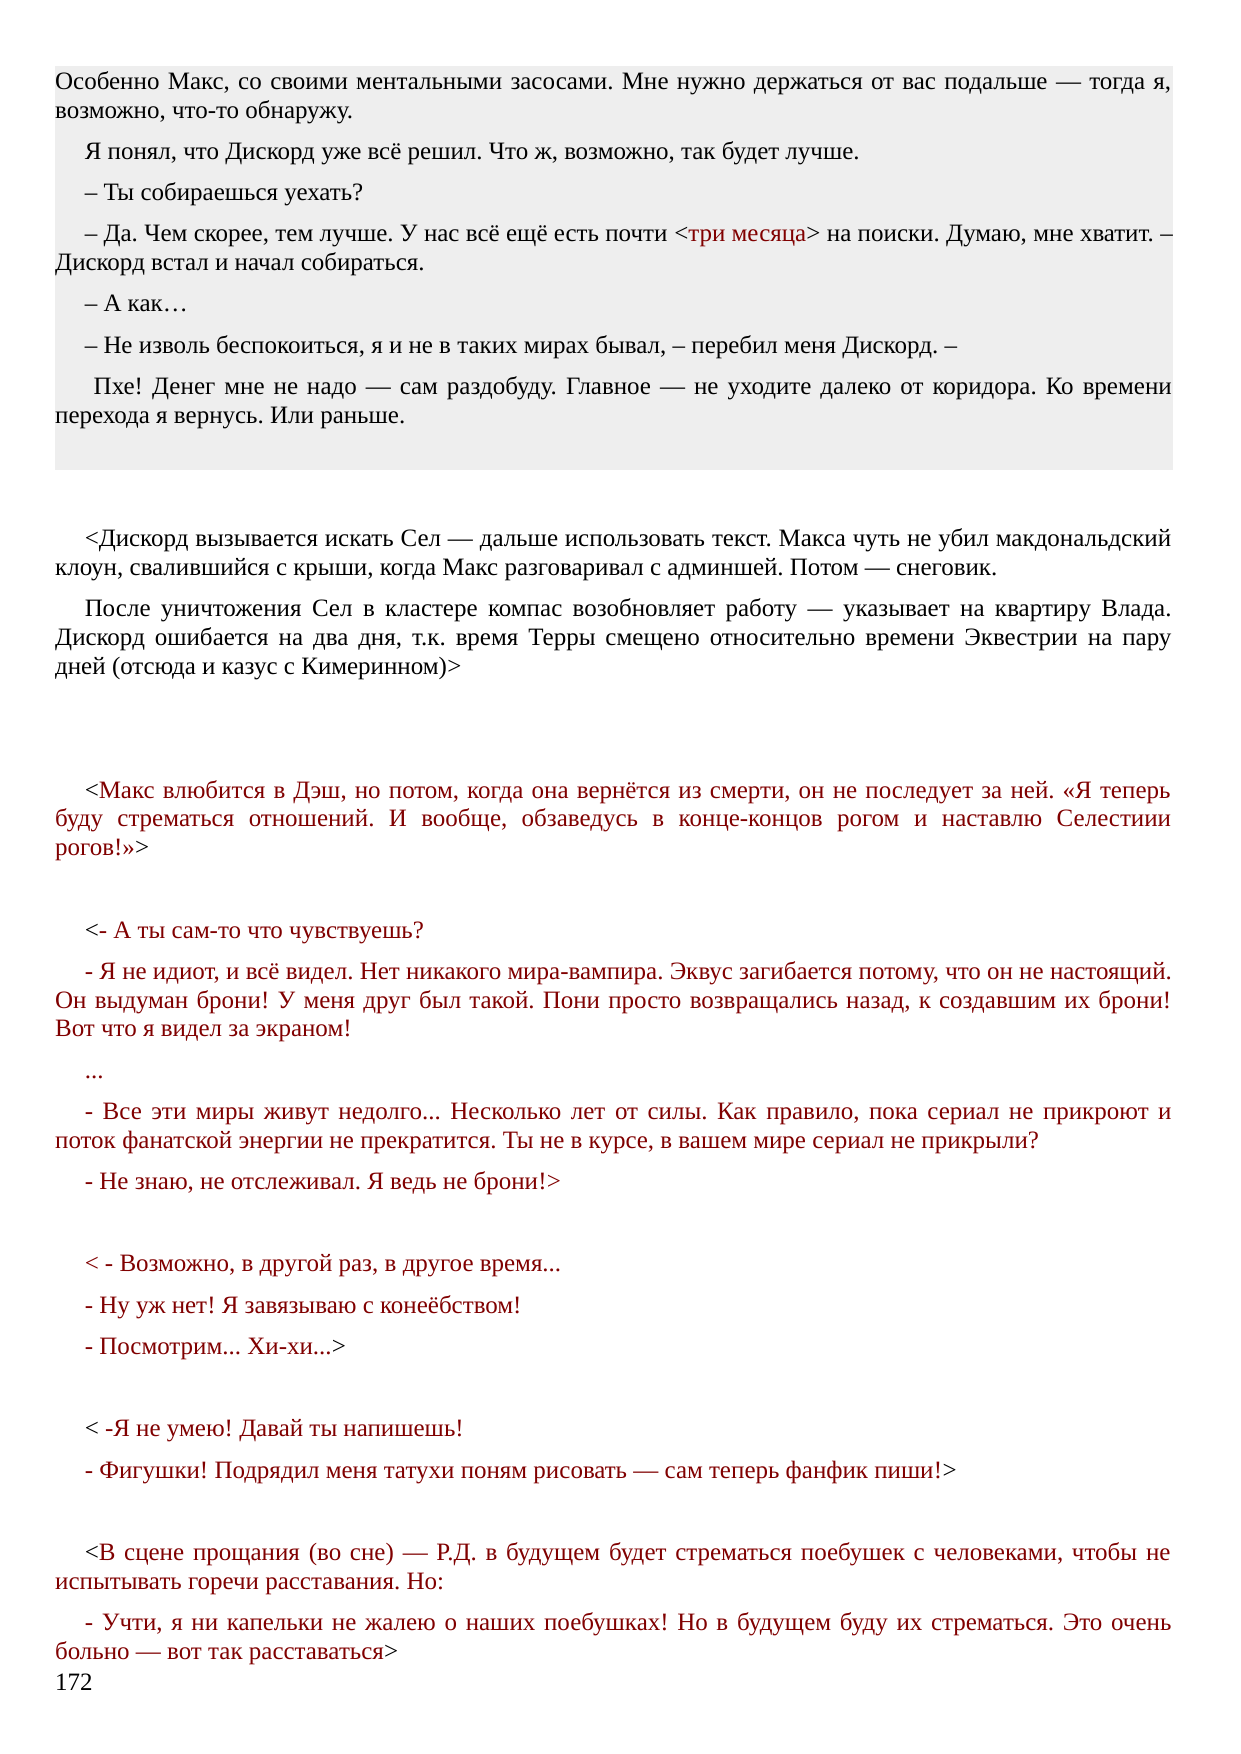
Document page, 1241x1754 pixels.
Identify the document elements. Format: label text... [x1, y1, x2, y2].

text – Ты собираешься уехать? [55, 177, 1173, 206]
text - Ну уж нет! Я завязываю с конеёбством! [55, 1290, 1173, 1318]
text < - Возможно, в другой раз, в другое время... [55, 1248, 1173, 1277]
text < -Я не умею! Давай ты напишешь! [55, 1413, 1173, 1442]
text – Да. Чем скорее, тем лучше. У нас всё ещё есть почти <три месяца> на поиски. Думаю, мне хватит. – Дискорд встал и начал собираться. [55, 218, 1173, 276]
text <- А ты сам-то что чувствуешь? [55, 915, 1173, 943]
text – Не изволь беспокоиться, я и не в таких мирах бывал, – перебил меня Дискорд. – [55, 330, 1173, 358]
text Я понял, что Дискорд уже всё решил. Что ж, возможно, так будет лучше. [55, 136, 1173, 165]
text - Все эти миры живут недолго... Несколько лет от силы. Как правило, пока сериал не прикроют и поток фанатской энергии не прекратится. Ты не в курсе, в вашем мире сериал не прикрыли? [55, 1096, 1173, 1153]
text – А как… [55, 288, 1173, 317]
text ... [55, 1055, 1173, 1083]
text Пхе! Денег мне не надо — сам раздобуду. Главное — не уходите далеко от коридора. Ко времени перехода я вернусь. Или раньше. [55, 371, 1173, 428]
text - Я не идиот, и всё видел. Нет никакого мира-вампира. Эквус загибается потому, что он не настоящий. Он выдуман брони! У меня друг был такой. Пони просто возвращались назад, к создавшим их брони! Вот что я видел за экраном! [55, 956, 1173, 1042]
text Особенно Макс, со своими ментальными засосами. Мне нужно держаться от вас подальше — тогда я, возможно, что-то обнаружу. [55, 66, 1173, 123]
text <Макс влюбится в Дэш, но потом, когда она вернётся из смерти, он не последует за ней. «Я теперь буду стрематься отношений. И вообще, обзаведусь в конце-концов рогом и наставлю Селестиии рогов!»> [55, 775, 1173, 861]
text <Дискорд вызывается искать Сел — дальше использовать текст. Макса чуть не убил макдональдский клоун, свалившийся с крыши, когда Макс разговаривал с админшей. Потом — снеговик. [55, 523, 1173, 581]
text - Не знаю, не отслеживал. Я ведь не брони!> [55, 1166, 1173, 1195]
text <В сцене прощания (во сне) — Р.Д. в будущем будет стрематься поебушек с человеками, чтобы не испытывать горечи расставания. Но: [55, 1537, 1173, 1595]
text - Посмотрим... Хи-хи...> [55, 1331, 1173, 1360]
text - Фигушки! Подрядил меня татухи поням рисовать — сам теперь фанфик пиши!> [55, 1455, 1173, 1483]
text - Учти, я ни капельки не жалею о наших поебушках! Но в будущем буду их стрематься. Это очень больно — вот так расставаться> [55, 1607, 1173, 1665]
text После уничтожения Сел в кластере компас возобновляет работу — указывает на квартиру Влада. Дискорд ошибается на два дня, т.к. время Терры смещено относительно времени Эквестрии на пару дней (отсюда и казус с Кимеринном)> [55, 593, 1173, 680]
